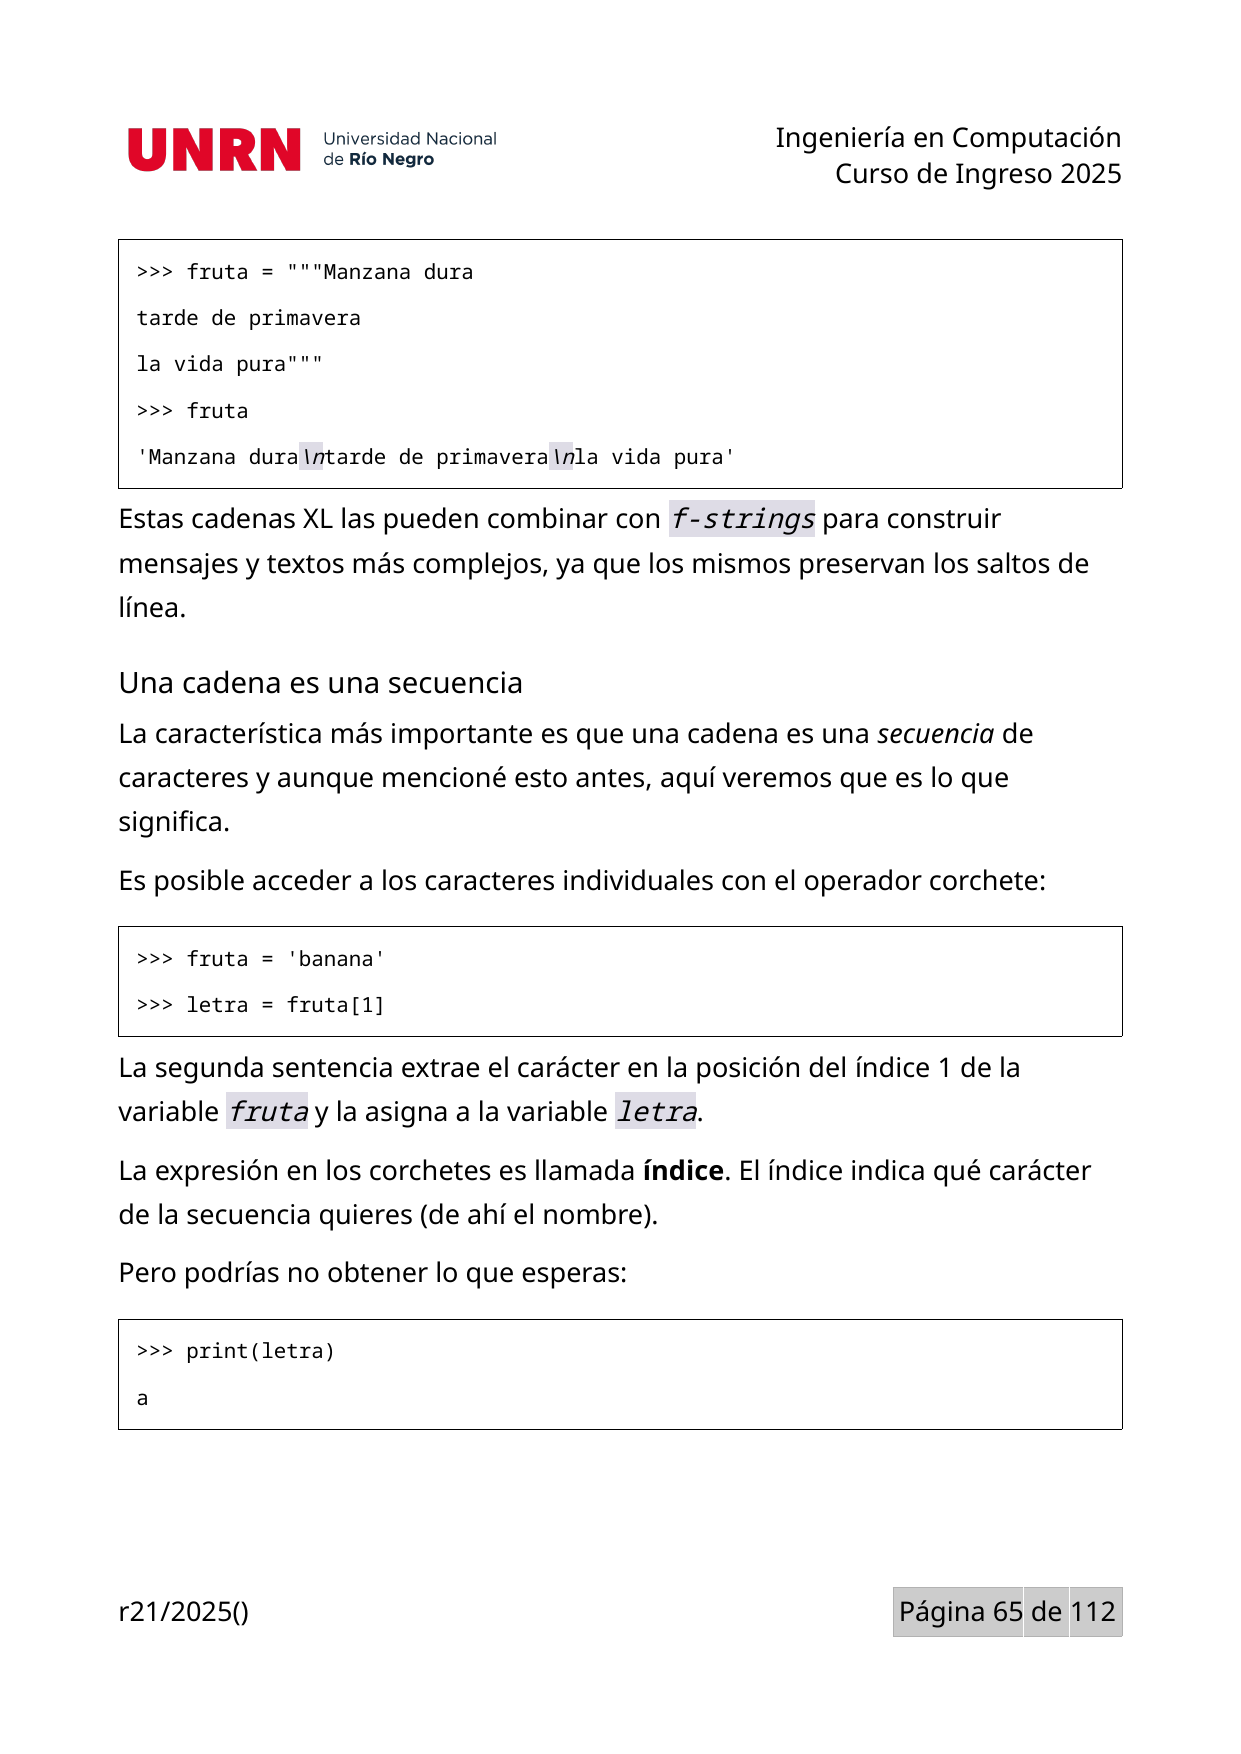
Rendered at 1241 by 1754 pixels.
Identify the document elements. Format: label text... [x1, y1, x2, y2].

text >>> print(letra) [119, 1320, 1122, 1365]
text Es posible acceder a los caracteres individuales con el operador corchete: [118, 861, 1122, 898]
text La segunda sentencia extrae el carácter en la posición del índice 1 de la variable fruta y la asigna a la variable letra. [118, 1048, 1122, 1129]
text tarde de primavera [119, 285, 1122, 332]
subtitle Una cadena es una secuencia [118, 662, 1122, 702]
text Pero podrías no obtener lo que esperas: [118, 1254, 1122, 1291]
text a [119, 1365, 1122, 1429]
text La expresión en los corchetes es llamada índice. El índice indica qué carácter de la secuencia quieres (de ahí el nombre). [118, 1151, 1122, 1232]
text >>> fruta = 'banana' [119, 927, 1122, 972]
text >>> fruta [119, 378, 1122, 424]
picture [118, 118, 505, 180]
text 'Manzana dura\ntarde de primavera\nla vida pura' [119, 424, 1122, 488]
text >>> fruta = """Manzana dura [119, 240, 1122, 285]
text Estas cadenas XL las pueden combinar con f-strings para construir mensajes y textos más complejos, ya que los mismos preservan los saltos de línea. [118, 500, 1122, 625]
text la vida pura""" [119, 332, 1122, 378]
text La característica más importante es que una cadena es una secuencia de caracteres y aunque mencioné esto antes, aquí veremos que es lo que significa. [118, 714, 1122, 839]
text >>> letra = fruta[1] [119, 972, 1122, 1036]
